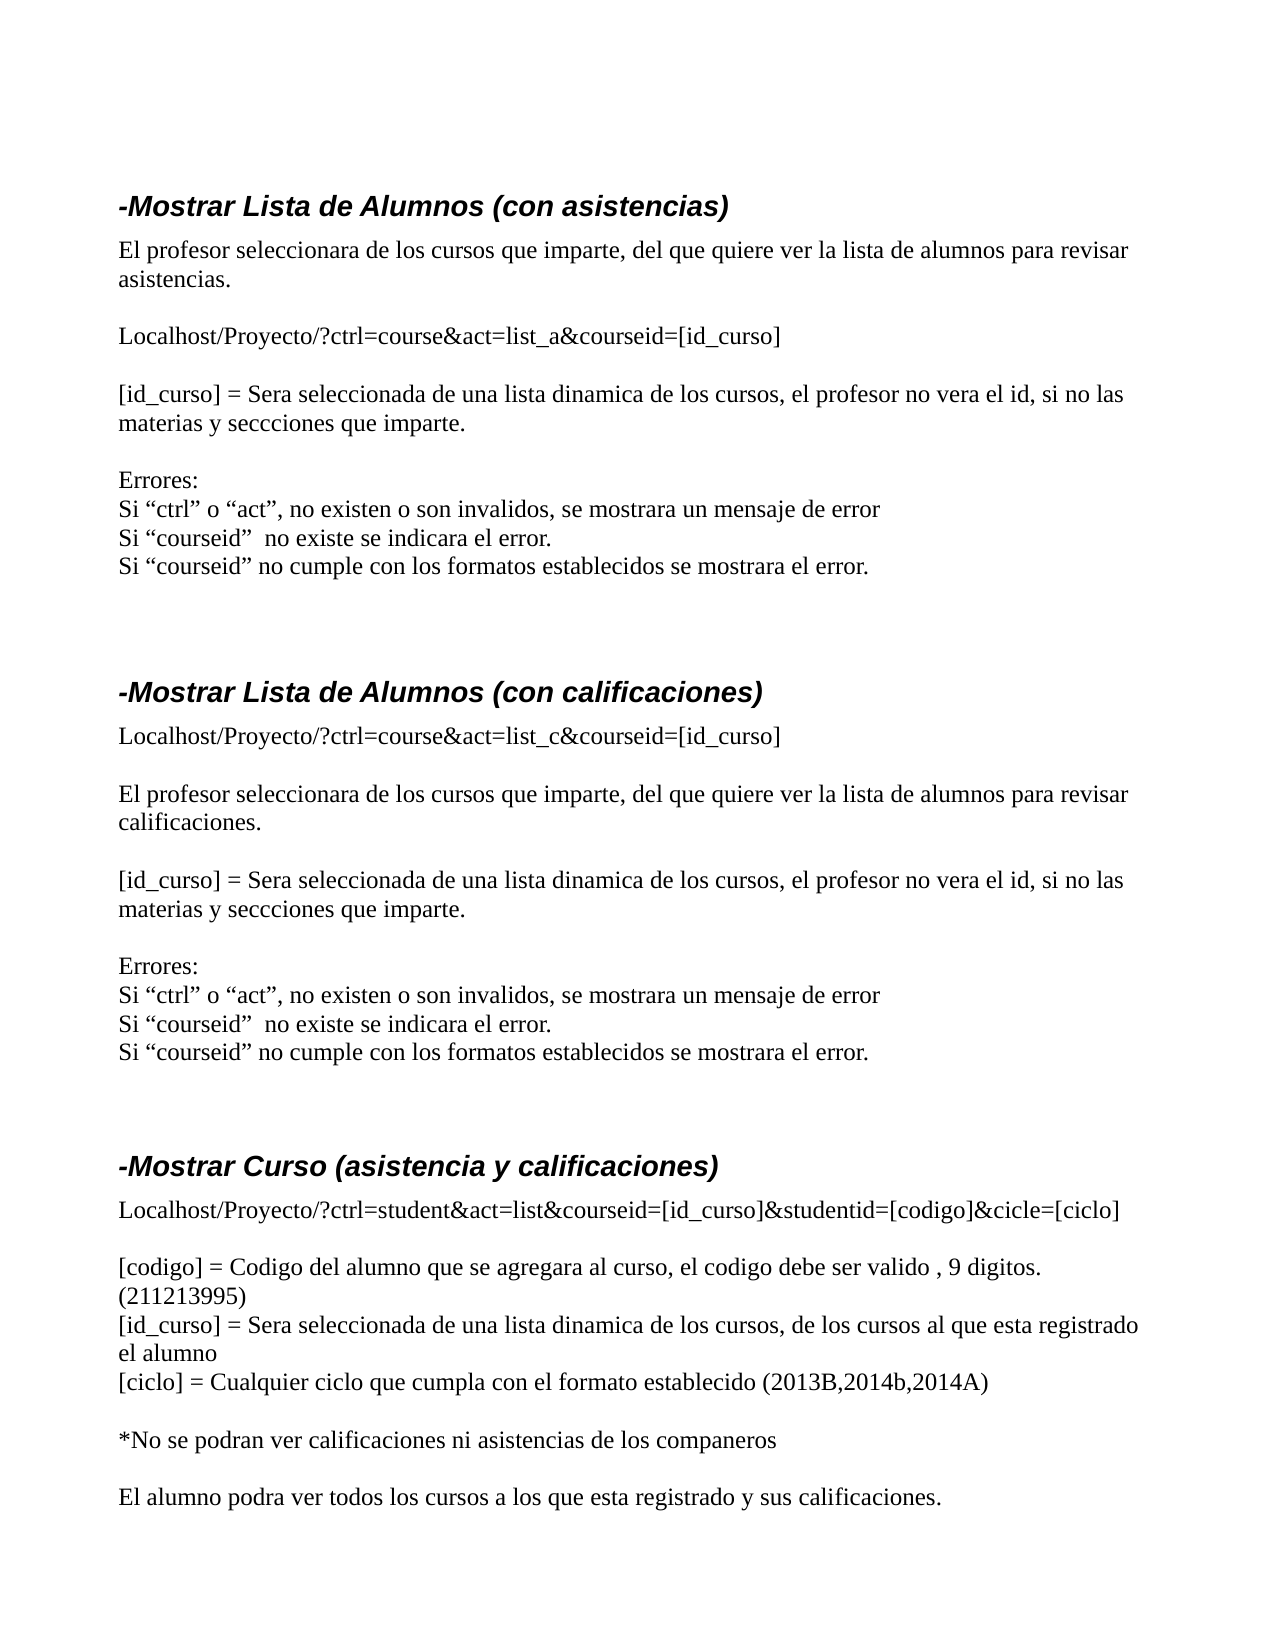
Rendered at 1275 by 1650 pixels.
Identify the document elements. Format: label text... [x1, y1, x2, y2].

text Errores: [118, 465, 1157, 494]
text Localhost/Proyecto/?ctrl=student&act=list&courseid=[id_curso]&studentid=[codigo]&cicle=[ciclo] [118, 1195, 1157, 1223]
text Si “ctrl” o “act”, no existen o son invalidos, se mostrara un mensaje de error [118, 494, 1157, 523]
text Localhost/Proyecto/?ctrl=course&act=list_c&courseid=[id_curso] [118, 721, 1157, 750]
text El alumno podra ver todos los cursos a los que esta registrado y sus calificaciones. [118, 1482, 1157, 1511]
text El profesor seleccionara de los cursos que imparte, del que quiere ver la lista de alumnos para revisar calificaciones. [118, 779, 1157, 836]
subtitle -Mostrar Lista de Alumnos (con asistencias) [118, 189, 1157, 223]
text Errores: [118, 951, 1157, 980]
text El profesor seleccionara de los cursos que imparte, del que quiere ver la lista de alumnos para revisar asistencias. [118, 235, 1157, 293]
subtitle -Mostrar Lista de Alumnos (con calificaciones) [118, 675, 1157, 709]
text [id_curso] = Sera seleccionada de una lista dinamica de los cursos, el profesor no vera el id, si no las materias y seccciones que imparte. [118, 379, 1157, 436]
text Si “courseid” no cumple con los formatos establecidos se mostrara el error. [118, 551, 1157, 580]
text [ciclo] = Cualquier ciclo que cumpla con el formato establecido (2013B,2014b,2014A) [118, 1367, 1157, 1396]
text Si “courseid” no cumple con los formatos establecidos se mostrara el error. [118, 1037, 1157, 1066]
text Si “ctrl” o “act”, no existen o son invalidos, se mostrara un mensaje de error [118, 980, 1157, 1009]
text Localhost/Proyecto/?ctrl=course&act=list_a&courseid=[id_curso] [118, 321, 1157, 350]
subtitle -Mostrar Curso (asistencia y calificaciones) [118, 1149, 1157, 1182]
text Si “courseid” no existe se indicara el error. [118, 523, 1157, 551]
text *No se podran ver calificaciones ni asistencias de los companeros [118, 1425, 1157, 1453]
text [id_curso] = Sera seleccionada de una lista dinamica de los cursos, de los cursos al que esta registrado el alumno [118, 1310, 1157, 1367]
text [codigo] = Codigo del alumno que se agregara al curso, el codigo debe ser valido , 9 digitos. (211213995) [118, 1252, 1157, 1310]
text [id_curso] = Sera seleccionada de una lista dinamica de los cursos, el profesor no vera el id, si no las materias y seccciones que imparte. [118, 865, 1157, 922]
text Si “courseid” no existe se indicara el error. [118, 1009, 1157, 1037]
